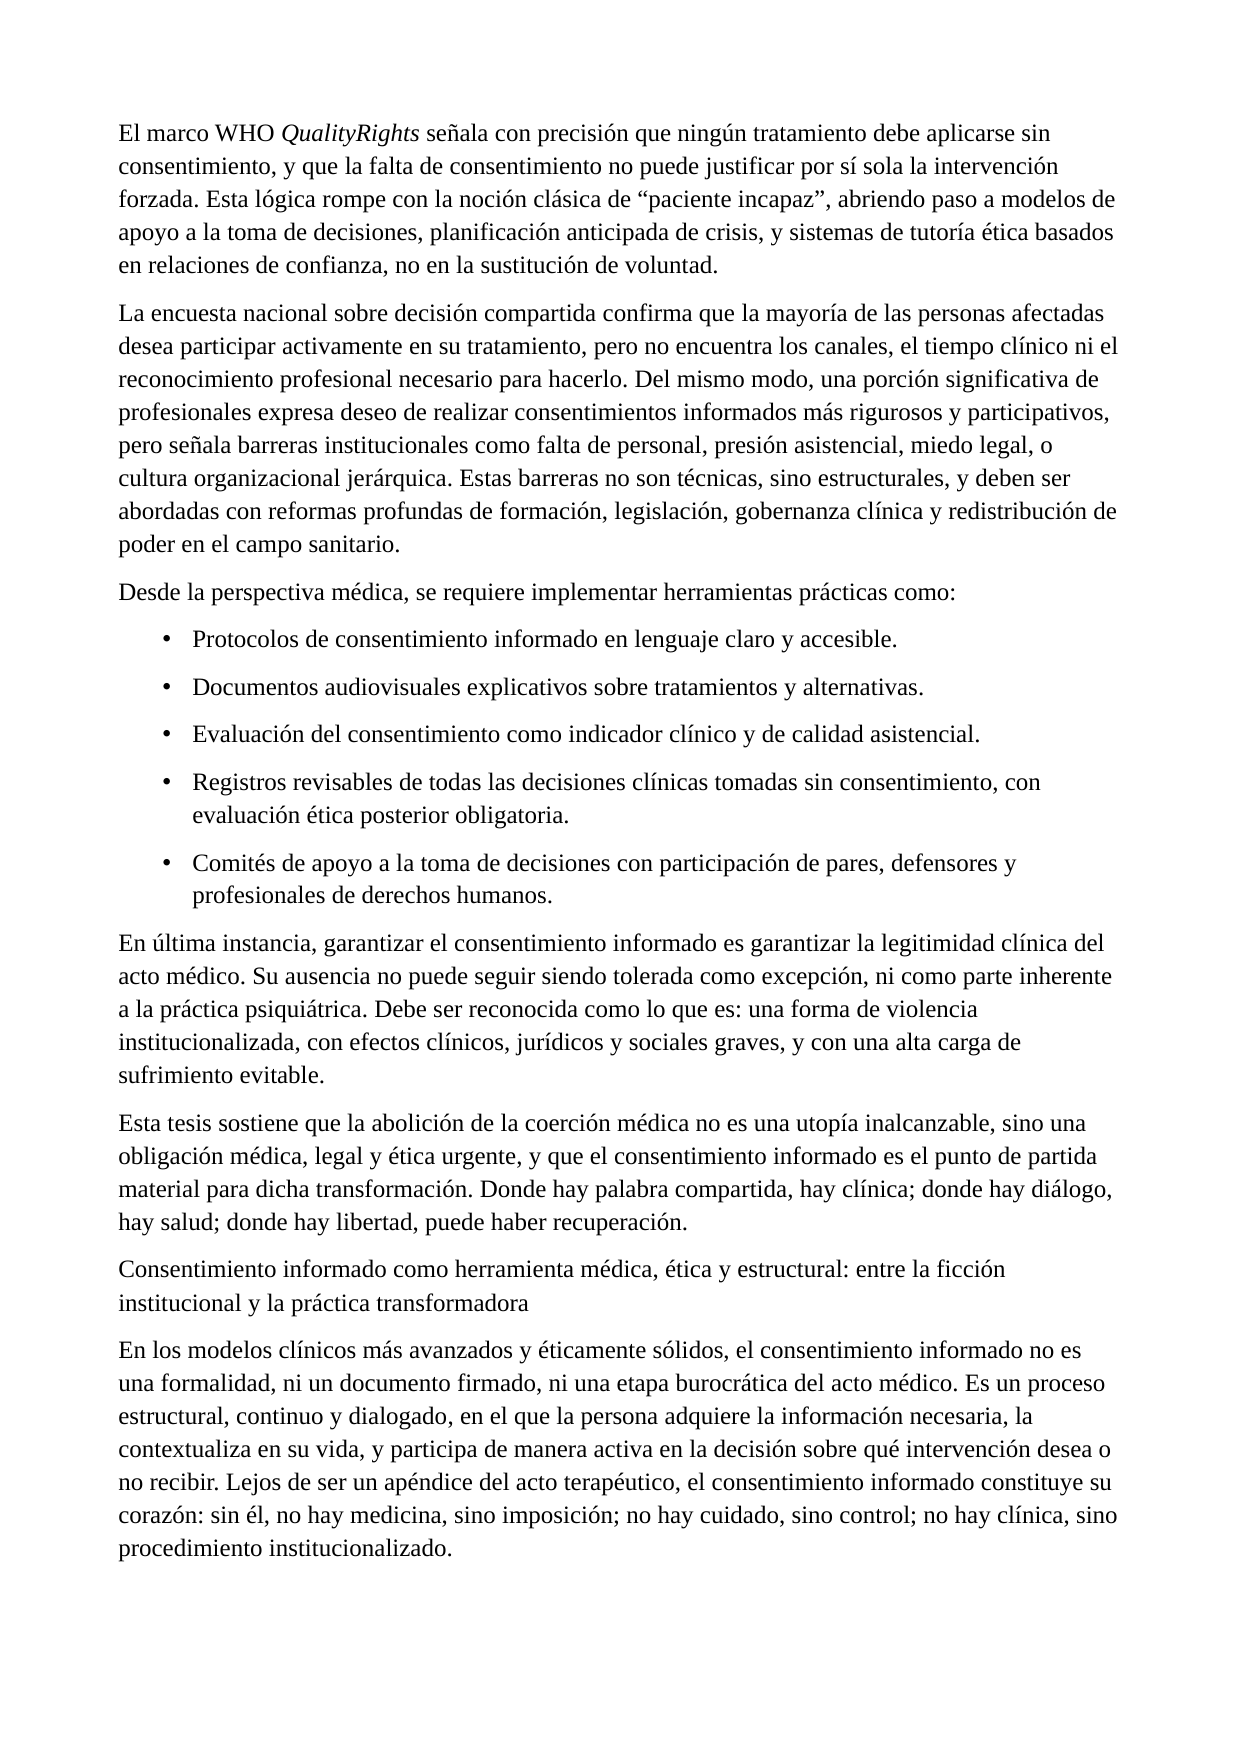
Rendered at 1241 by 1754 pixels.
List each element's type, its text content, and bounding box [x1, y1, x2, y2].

text Desde la perspectiva médica, se requiere implementar herramientas prácticas como: [118, 577, 1122, 605]
text En última instancia, garantizar el consentimiento informado es garantizar la legitimidad clínica del acto médico. Su ausencia no puede seguir siendo tolerada como excepción, ni como parte inherente a la práctica psiquiátrica. Debe ser reconocida como lo que es: una forma de violencia institucionalizada, con efectos clínicos, jurídicos y sociales graves, y con una alta carga de sufrimiento evitable. [118, 928, 1122, 1089]
text En los modelos clínicos más avanzados y éticamente sólidos, el consentimiento informado no es una formalidad, ni un documento firmado, ni una etapa burocrática del acto médico. Es un proceso estructural, continuo y dialogado, en el que la persona adquiere la información necesaria, la contextualiza en su vida, y participa de manera activa en la decisión sobre qué intervención desea o no recibir. Lejos de ser un apéndice del acto terapéutico, el consentimiento informado constituye su corazón: sin él, no hay medicina, sino imposición; no hay cuidado, sino control; no hay clínica, sino procedimiento institucionalizado. [118, 1335, 1122, 1562]
text La encuesta nacional sobre decisión compartida confirma que la mayoría de las personas afectadas desea participar activamente en su tratamiento, pero no encuentra los canales, el tiempo clínico ni el reconocimiento profesional necesario para hacerlo. Del mismo modo, una porción significativa de profesionales expresa deseo de realizar consentimientos informados más rigurosos y participativos, pero señala barreras institucionales como falta de personal, presión asistencial, miedo legal, o cultura organizacional jerárquica. Estas barreras no son técnicas, sino estructurales, y deben ser abordadas con reformas profundas de formación, legislación, gobernanza clínica y redistribución de poder en el campo sanitario. [118, 298, 1122, 558]
list Evaluación del consentimiento como indicador clínico y de calidad asistencial. [162, 719, 1122, 748]
text El marco WHO QualityRights señala con precisión que ningún tratamiento debe aplicarse sin consentimiento, y que la falta de consentimiento no puede justificar por sí sola la intervención forzada. Esta lógica rompe con la noción clásica de “paciente incapaz”, abriendo paso a modelos de apoyo a la toma de decisiones, planificación anticipada de crisis, y sistemas de tutoría ética basados en relaciones de confianza, no en la sustitución de voluntad. [118, 118, 1122, 279]
list Protocolos de consentimiento informado en lenguaje claro y accesible. [162, 624, 1122, 653]
list Registros revisables de todas las decisiones clínicas tomadas sin consentimiento, con evaluación ética posterior obligatoria. [162, 767, 1122, 829]
text Consentimiento informado como herramienta médica, ética y estructural: entre la ficción institucional y la práctica transformadora [118, 1254, 1122, 1316]
list Comités de apoyo a la toma de decisiones con participación de pares, defensores y profesionales de derechos humanos. [162, 848, 1122, 909]
text Esta tesis sostiene que la abolición de la coerción médica no es una utopía inalcanzable, sino una obligación médica, legal y ética urgente, y que el consentimiento informado es el punto de partida material para dicha transformación. Donde hay palabra compartida, hay clínica; donde hay diálogo, hay salud; donde hay libertad, puede haber recuperación. [118, 1108, 1122, 1236]
list Documentos audiovisuales explicativos sobre tratamientos y alternativas. [162, 672, 1122, 701]
